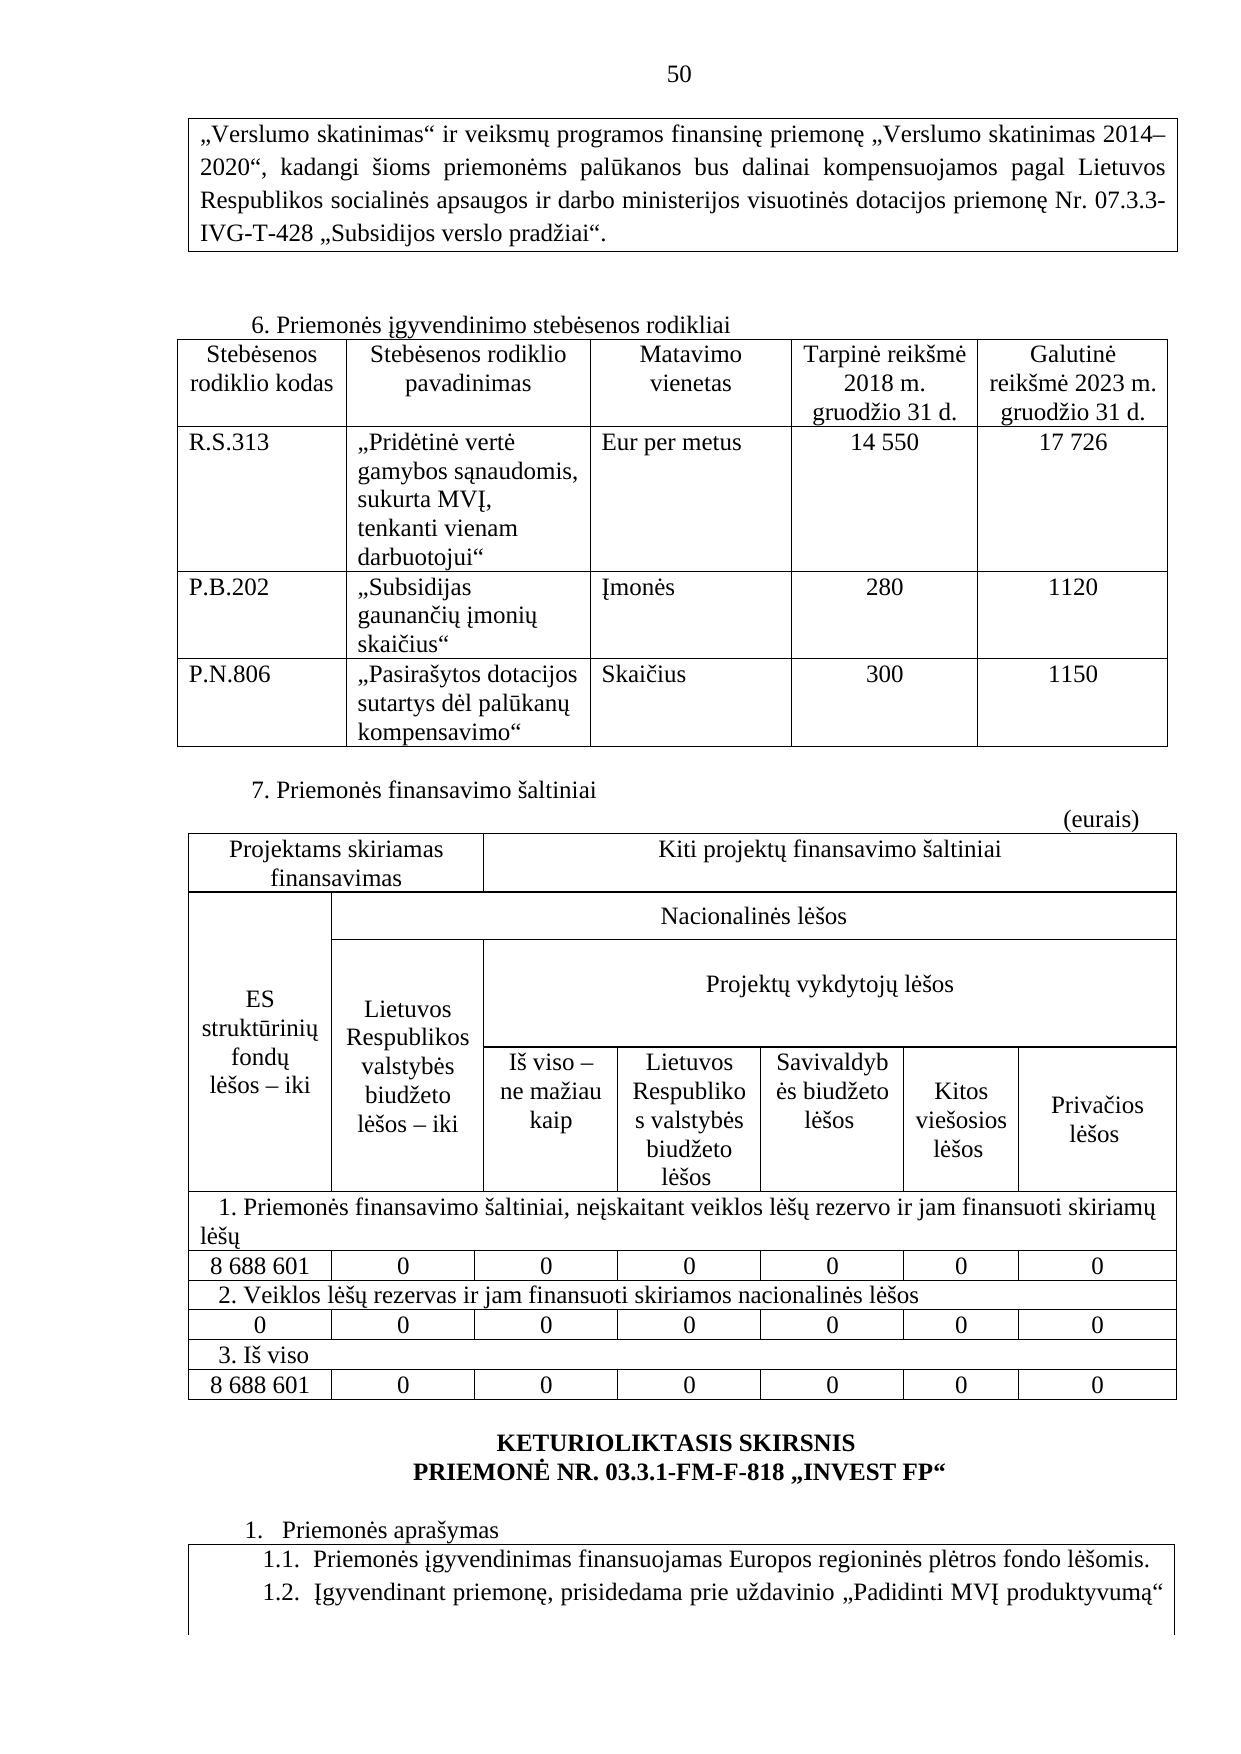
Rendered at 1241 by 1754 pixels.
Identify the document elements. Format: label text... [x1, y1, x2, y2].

table_cell 1120 [978, 572, 1167, 658]
table_cell 0 [189, 1310, 331, 1339]
table_cell 0 [332, 1310, 474, 1339]
table_header Projektams skiriamas finansavimas [189, 834, 483, 891]
table_cell 2. Veiklos lėšų rezervas ir jam finansuoti skiriamos nacionalinės lėšos [189, 1281, 1176, 1309]
text 7. Priemonės finansavimo šaltiniai [251, 775, 1181, 804]
table_cell Kitos viešosios lėšos [904, 1048, 1018, 1191]
table_cell 0 [904, 1251, 1018, 1279]
table_cell 1150 [978, 659, 1167, 746]
table_cell ES struktūrinių fondų lėšos – iki [189, 893, 331, 1191]
table_cell 0 [1019, 1370, 1176, 1399]
table_cell P.N.806 [178, 659, 346, 746]
table_cell 0 [618, 1251, 760, 1279]
table_cell „Pasirašytos dotacijos sutartys dėl palūkanų kompensavimo“ [347, 659, 590, 746]
text KETURIOLIKTASIS SKIRSNIS [177, 1428, 1181, 1457]
table_header Kiti projektų finansavimo šaltiniai [484, 834, 1176, 891]
text 6. Priemonės įgyvendinimo stebėsenos rodikliai [177, 310, 1181, 338]
text 1. Priemonės aprašymas [244, 1515, 1181, 1543]
text PRIEMONĖ NR. 03.3.1-FM-F-818 „Invest FP“ [177, 1457, 1181, 1486]
table_cell Projektų vykdytojų lėšos [484, 940, 1176, 1046]
table_cell Įmonės [591, 572, 791, 658]
table_cell 0 [618, 1370, 760, 1399]
table_header Galutinė reikšmė 2023 m. gruodžio 31 d. [978, 340, 1167, 426]
table_cell 8 688 601 [189, 1251, 331, 1279]
table_cell Savivaldybės biudžeto lėšos [761, 1048, 903, 1191]
table_cell Lietuvos Respublikos valstybės biudžeto lėšos – iki [332, 940, 483, 1191]
table_cell Privačios lėšos [1019, 1048, 1176, 1191]
table_cell 0 [475, 1370, 617, 1399]
table_cell 0 [475, 1251, 617, 1279]
table_header 1.1. Priemonės įgyvendinimas finansuojamas Europos regioninės plėtros fondo lėšomis. [189, 1545, 1174, 1577]
table_cell 0 [904, 1370, 1018, 1399]
table_header Matavimo vienetas [591, 340, 791, 426]
table_cell Nacionalinės lėšos [332, 893, 1176, 939]
table_cell „Pridėtinė vertė gamybos sąnaudomis, sukurta MVĮ, tenkanti vienam darbuotojui“ [347, 427, 590, 571]
table_cell 0 [332, 1370, 474, 1399]
table_cell 0 [1019, 1251, 1176, 1279]
table_header Tarpinė reikšmė 2018 m. gruodžio 31 d. [792, 340, 977, 426]
text (eurais) [177, 804, 1181, 833]
table_cell 0 [1019, 1310, 1176, 1339]
table_cell 17 726 [978, 427, 1167, 571]
table_cell 0 [761, 1370, 903, 1399]
table_cell 0 [618, 1310, 760, 1339]
table_cell „Subsidijas gaunančių įmonių skaičius“ [347, 572, 590, 658]
table_cell Eur per metus [591, 427, 791, 571]
table_cell 0 [761, 1251, 903, 1279]
table_cell 1.2. Įgyvendinant priemonę, prisidedama prie uždavinio „Padidinti MVĮ produktyvumą“ [189, 1578, 1174, 1635]
table_cell 8 688 601 [189, 1370, 331, 1399]
table_cell 1. Priemonės finansavimo šaltiniai, neįskaitant veiklos lėšų rezervo ir jam finansuoti skiriamų lėšų [189, 1192, 1176, 1250]
table_cell R.S.313 [178, 427, 346, 571]
table_cell P.B.202 [178, 572, 346, 658]
table_cell 0 [332, 1251, 474, 1279]
table_header „Verslumo skatinimas“ ir veiksmų programos finansinę priemonę „Verslumo skatinimas 2014–2020“, kadangi šioms priemonėms palūkanos bus dalinai kompensuojamos pagal Lietuvos Respublikos socialinės apsaugos ir darbo ministerijos visuotinės dotacijos priemonę Nr. 07.3.3-IVG-T-428 „Subsidijos verslo pradžiai“. [189, 119, 1177, 251]
table_cell Iš viso – ne mažiau kaip [484, 1048, 617, 1191]
table_cell 3. Iš viso [189, 1340, 1176, 1369]
table_cell 300 [792, 659, 977, 746]
table_cell Lietuvos Respublikos valstybės biudžeto lėšos [618, 1048, 760, 1191]
table_cell 0 [761, 1310, 903, 1339]
table_cell 14 550 [792, 427, 977, 571]
table_cell 280 [792, 572, 977, 658]
table_header Stebėsenos rodiklio pavadinimas [347, 340, 590, 426]
table_header Stebėsenos rodiklio kodas [178, 340, 346, 426]
table_cell Skaičius [591, 659, 791, 746]
table_cell 0 [475, 1310, 617, 1339]
table_cell 0 [904, 1310, 1018, 1339]
